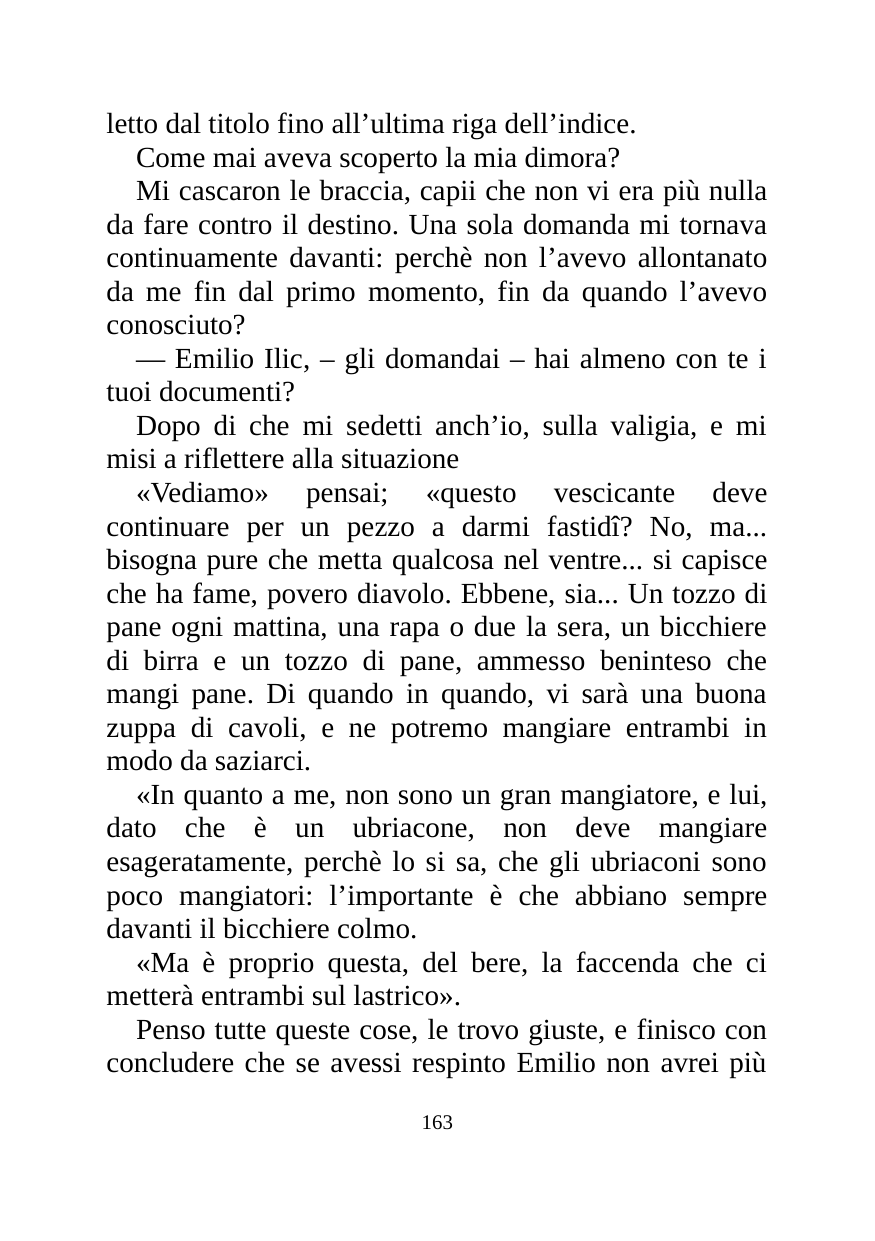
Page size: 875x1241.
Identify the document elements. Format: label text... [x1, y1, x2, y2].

text Mi cascaron le braccia, capii che non vi era più nulla da fare contro il destino. Una sola domanda mi tornava continuamente davanti: perchè non l’avevo allontanato da me fin dal primo momento, fin da quando l’avevo conosciuto? [106, 173, 768, 341]
text «Vediamo» pensai; «questo vescicante deve continuare per un pezzo a darmi fastidî? No, ma... bisogna pure che metta qualcosa nel ventre... si capisce che ha fame, povero diavolo. Ebbene, sia... Un tozzo di pane ogni mattina, una rapa o due la sera, un bicchiere di birra e un tozzo di pane, ammesso beninteso che mangi pane. Di quando in quando, vi sarà una buona zuppa di cavoli, e ne potremo mangiare entrambi in modo da saziarci. [106, 475, 768, 777]
text «In quanto a me, non sono un gran mangiatore, e lui, dato che è un ubriacone, non deve mangiare esageratamente, perchè lo si sa, che gli ubriaconi sono poco mangiatori: l’importante è che abbiano sempre davanti il bicchiere colmo. [106, 777, 768, 945]
text Penso tutte queste cose, le trovo giuste, e finisco con concludere che se avessi respinto Emilio non avrei più [106, 1012, 768, 1079]
text — Emilio Ilic, – gli domandai – hai almeno con te i tuoi documenti? [106, 341, 768, 408]
text letto dal titolo fino all’ultima riga dell’indice. [106, 106, 768, 140]
text Dopo di che mi sedetti anch’io, sulla valigia, e mi misi a riflettere alla situazione [106, 408, 768, 475]
text Come mai aveva scoperto la mia dimora? [106, 140, 768, 173]
text «Ma è proprio questa, del bere, la faccenda che ci metterà entrambi sul lastrico». [106, 945, 768, 1012]
